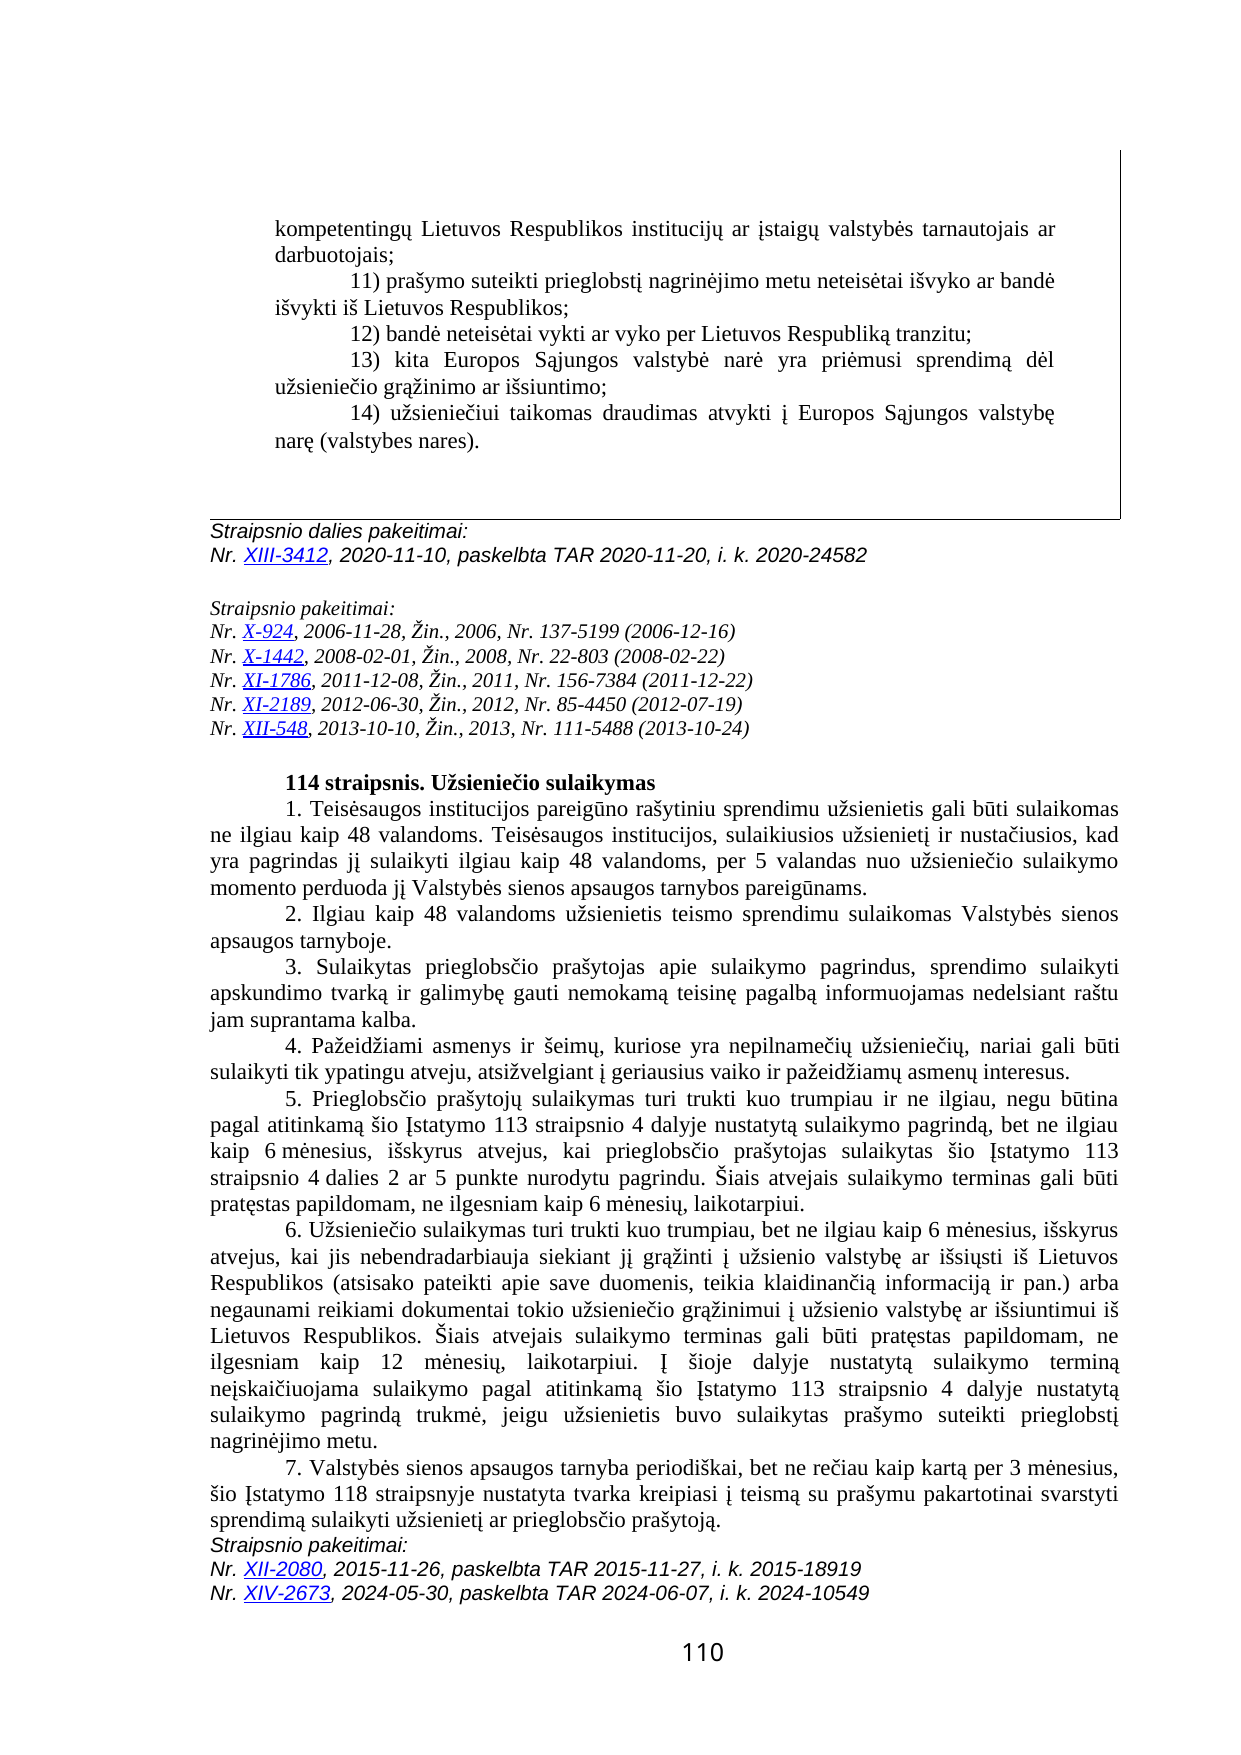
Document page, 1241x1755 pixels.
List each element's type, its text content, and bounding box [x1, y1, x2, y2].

text Nr. XI-1786, 2011-12-08, Žin., 2011, Nr. 156-7384 (2011-12-22) [210, 668, 1120, 692]
text 11) prašymo suteikti prieglobstį nagrinėjimo metu neteisėtai išvyko ar bandė išvykti iš Lietuvos Respublikos; [210, 267, 1120, 320]
text Nr. X-1442, 2008-02-01, Žin., 2008, Nr. 22-803 (2008-02-22) [210, 643, 1120, 668]
text Straipsnio pakeitimai: [210, 595, 1120, 619]
text 14) užsieniečiui taikomas draudimas atvykti į Europos Sąjungos valstybę narę (valstybes nares). [210, 399, 1120, 519]
text 4. Pažeidžiami asmenys ir šeimų, kuriose yra nepilnamečių užsieniečių, nariai gali būti sulaikyti tik ypatingu atveju, atsižvelgiant į geriausius vaiko ir pažeidžiamų asmenų interesus. [210, 1032, 1120, 1085]
text Nr. XI-2189, 2012-06-30, Žin., 2012, Nr. 85-4450 (2012-07-19) [210, 692, 1120, 716]
text Nr. XII-548, 2013-10-10, Žin., 2013, Nr. 111-5488 (2013-10-24) [210, 716, 1120, 740]
text 5. Prieglobsčio prašytojų sulaikymas turi trukti kuo trumpiau ir ne ilgiau, negu būtina pagal atitinkamą šio Įstatymo 113 straipsnio 4 dalyje nustatytą sulaikymo pagrindą, bet ne ilgiau kaip 6 mėnesius, išskyrus atvejus, kai prieglobsčio prašytojas sulaikytas šio Įstatymo 113 straipsnio 4 dalies 2 ar 5 punkte nurodytu pagrindu. Šiais atvejais sulaikymo terminas gali būti pratęstas papildomam, ne ilgesniam kaip 6 mėnesių, laikotarpiui. [210, 1085, 1120, 1217]
text Nr. XIII-3412, 2020-11-10, paskelbta TAR 2020-11-20, i. k. 2020-24582 [210, 543, 1120, 567]
text Nr. X-924, 2006-11-28, Žin., 2006, Nr. 137-5199 (2006-12-16) [210, 619, 1120, 643]
text kompetentingų Lietuvos Respublikos institucijų ar įstaigų valstybės tarnautojais ar darbuotojais; [210, 150, 1120, 267]
text 2. Ilgiau kaip 48 valandoms užsienietis teismo sprendimu sulaikomas Valstybės sienos apsaugos tarnyboje. [210, 900, 1120, 953]
text 6. Užsieniečio sulaikymas turi trukti kuo trumpiau, bet ne ilgiau kaip 6 mėnesius, išskyrus atvejus, kai jis nebendradarbiauja siekiant jį grąžinti į užsienio valstybę ar išsiųsti iš Lietuvos Respublikos (atsisako pateikti apie save duomenis, teikia klaidinančią informaciją ir pan.) arba negaunami reikiami dokumentai tokio užsieniečio grąžinimui į užsienio valstybę ar išsiuntimui iš Lietuvos Respublikos. Šiais atvejais sulaikymo terminas gali būti pratęstas papildomam, ne ilgesniam kaip 12 mėnesių, laikotarpiui. Į šioje dalyje nustatytą sulaikymo terminą neįskaičiuojama sulaikymo pagal atitinkamą šio Įstatymo 113 straipsnio 4 dalyje nustatytą sulaikymo pagrindą trukmė, jeigu užsienietis buvo sulaikytas prašymo suteikti prieglobstį nagrinėjimo metu. [210, 1217, 1120, 1454]
text 12) bandė neteisėtai vykti ar vyko per Lietuvos Respubliką tranzitu; [210, 320, 1120, 346]
text Nr. XII-2080, 2015-11-26, paskelbta TAR 2015-11-27, i. k. 2015-18919 [210, 1557, 1120, 1581]
text 13) kita Europos Sąjungos valstybė narė yra priėmusi sprendimą dėl užsieniečio grąžinimo ar išsiuntimo; [210, 346, 1120, 399]
text 114 straipsnis. Užsieniečio sulaikymas [210, 768, 1120, 795]
text 1. Teisėsaugos institucijos pareigūno rašytiniu sprendimu užsienietis gali būti sulaikomas ne ilgiau kaip 48 valandoms. Teisėsaugos institucijos, sulaikiusios užsienietį ir nustačiusios, kad yra pagrindas jį sulaikyti ilgiau kaip 48 valandoms, per 5 valandas nuo užsieniečio sulaikymo momento perduoda jį Valstybės sienos apsaugos tarnybos pareigūnams. [210, 795, 1120, 900]
text Nr. XIV-2673, 2024-05-30, paskelbta TAR 2024-06-07, i. k. 2024-10549 [210, 1581, 1120, 1605]
text Straipsnio dalies pakeitimai: [210, 519, 1120, 543]
text 7. Valstybės sienos apsaugos tarnyba periodiškai, bet ne rečiau kaip kartą per 3 mėnesius, šio Įstatymo 118 straipsnyje nustatyta tvarka kreipiasi į teismą su prašymu pakartotinai svarstyti sprendimą sulaikyti užsienietį ar prieglobsčio prašytoją. [210, 1454, 1120, 1533]
text 3. Sulaikytas prieglobsčio prašytojas apie sulaikymo pagrindus, sprendimo sulaikyti apskundimo tvarką ir galimybę gauti nemokamą teisinę pagalbą informuojamas nedelsiant raštu jam suprantama kalba. [210, 953, 1120, 1032]
text Straipsnio pakeitimai: [210, 1533, 1120, 1557]
